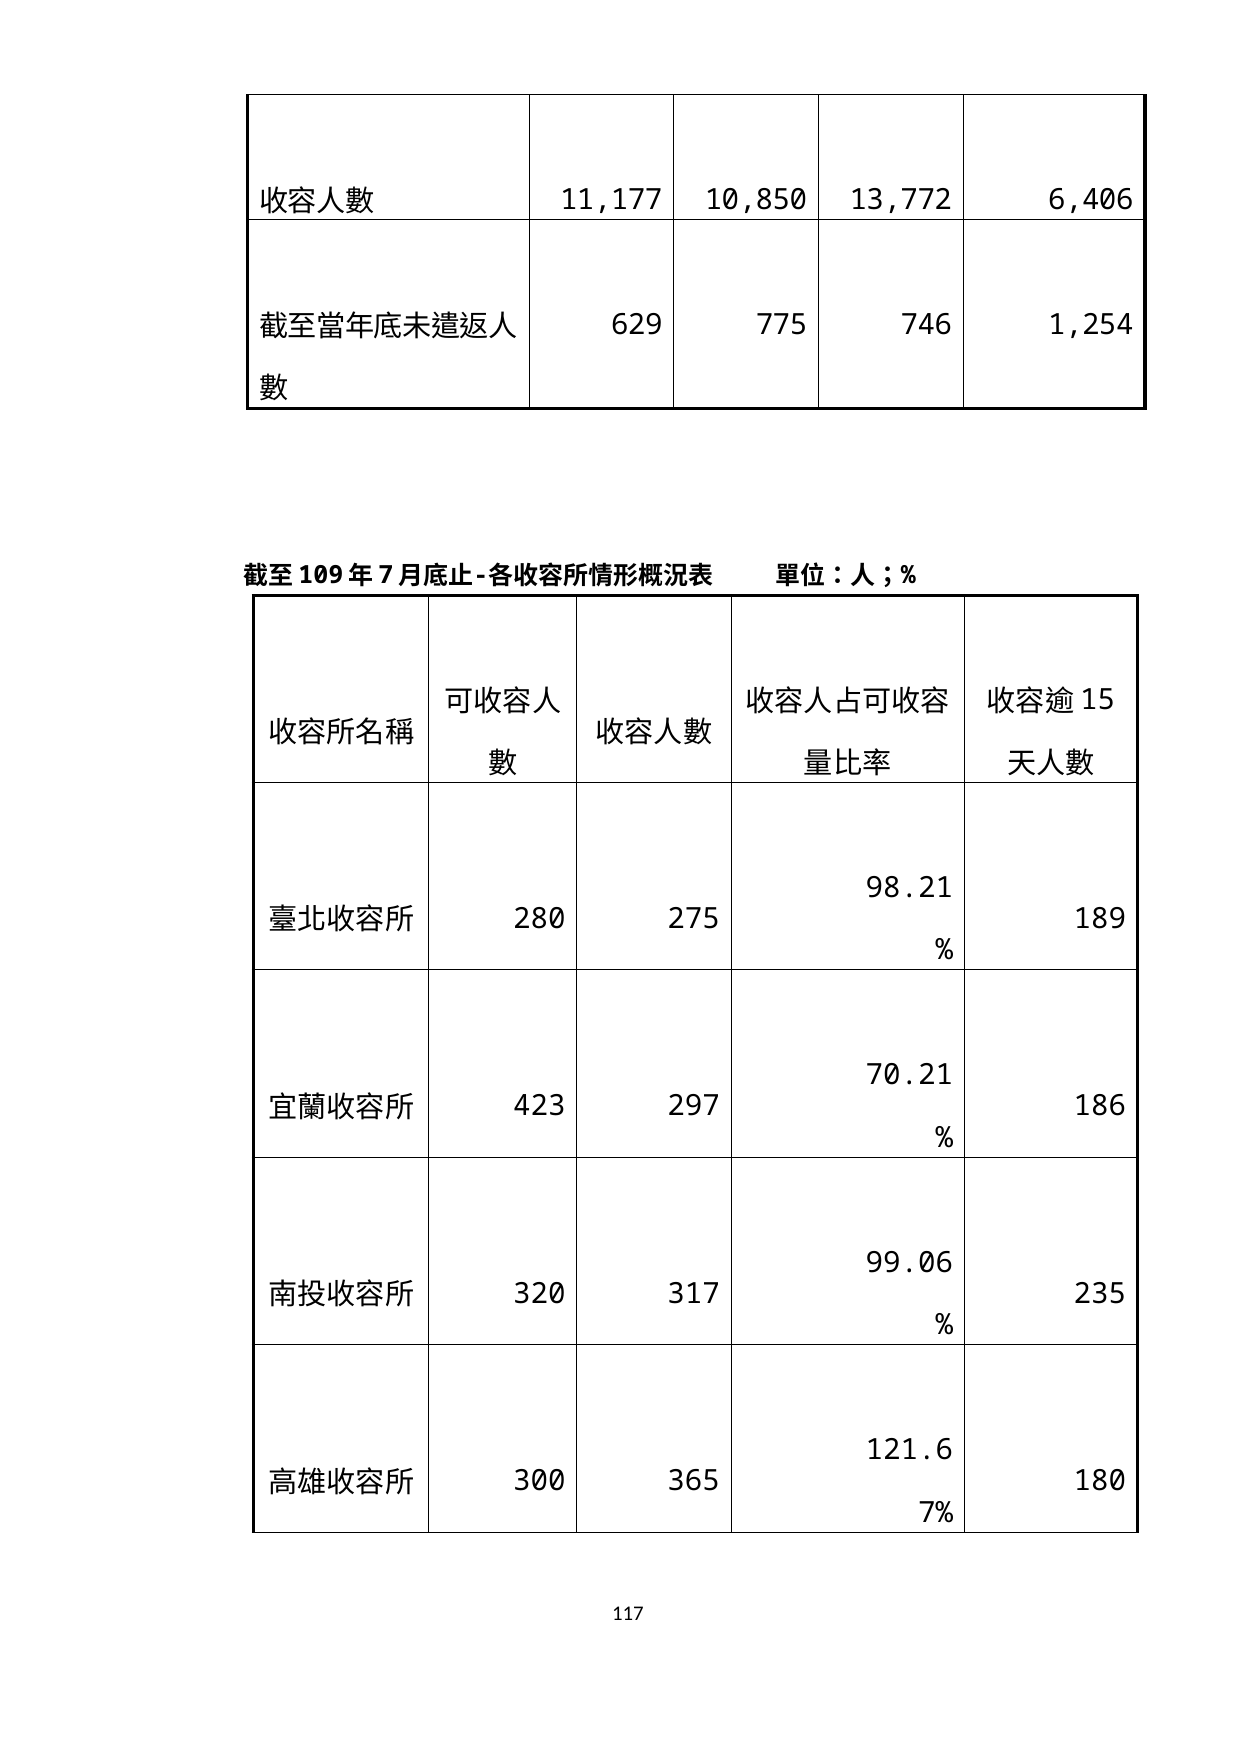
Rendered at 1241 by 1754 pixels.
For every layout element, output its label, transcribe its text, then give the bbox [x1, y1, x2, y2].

table_cell 629 [530, 220, 673, 407]
table_header 收容逾15天人數 [965, 597, 1136, 782]
table_cell 70.21% [732, 970, 964, 1157]
table_cell 189 [965, 783, 1136, 969]
table_cell 180 [965, 1345, 1136, 1532]
table_cell 1,254 [964, 220, 1143, 407]
table_cell 775 [674, 220, 818, 407]
table_cell 297 [577, 970, 731, 1157]
table_header 收容人數 [577, 597, 731, 782]
table_cell 11,177 [530, 95, 673, 219]
table_cell 423 [429, 970, 576, 1157]
table_cell 320 [429, 1158, 576, 1344]
table_cell 275 [577, 783, 731, 969]
table_cell 300 [429, 1345, 576, 1532]
table_cell 6,406 [964, 95, 1143, 219]
table_header 收容人占可收容量比率 [732, 597, 964, 782]
table_cell 365 [577, 1345, 731, 1532]
table_cell 宜蘭收容所 [255, 970, 428, 1157]
table_cell 280 [429, 783, 576, 969]
table_cell 746 [819, 220, 963, 407]
table_cell 186 [965, 970, 1136, 1157]
text 截至109年7月底止-各收容所情形概況表 單位：人；% [243, 532, 1137, 594]
table_cell 13,772 [819, 95, 963, 219]
table_cell 截至當年底未遣返人數 [249, 220, 529, 407]
table_cell 10,850 [674, 95, 818, 219]
table_cell 臺北收容所 [255, 783, 428, 969]
table_cell 高雄收容所 [255, 1345, 428, 1532]
table_header 收容所名稱 [255, 597, 428, 782]
table_cell 235 [965, 1158, 1136, 1344]
table_cell 南投收容所 [255, 1158, 428, 1344]
table_header 可收容人數 [429, 597, 576, 782]
table_cell 98.21% [732, 783, 964, 969]
table_cell 99.06% [732, 1158, 964, 1344]
table_cell 121.67% [732, 1345, 964, 1532]
table_cell 收容人數 [249, 95, 529, 219]
table_cell 317 [577, 1158, 731, 1344]
